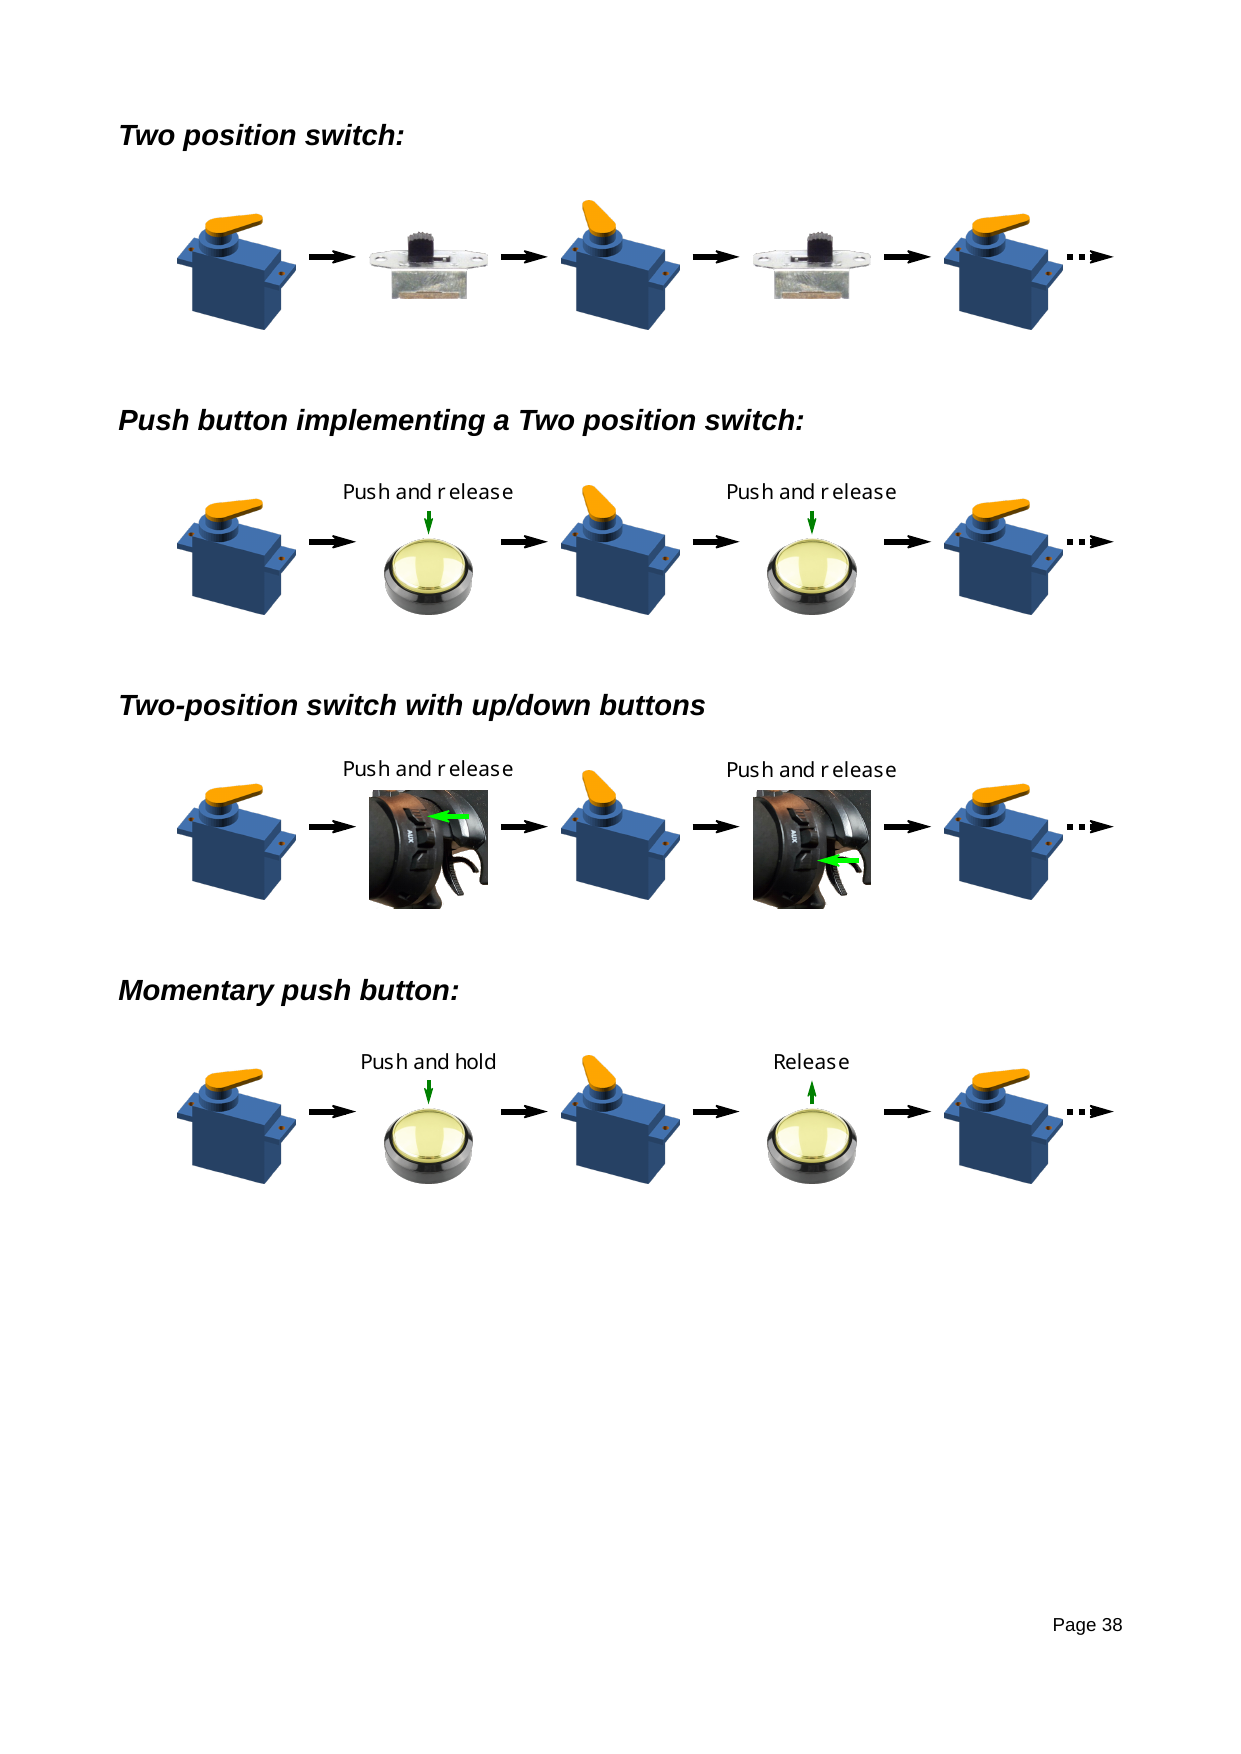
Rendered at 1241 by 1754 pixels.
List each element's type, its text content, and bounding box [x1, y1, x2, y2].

subtitle Push button implementing a Two position switch: [118, 403, 1122, 650]
subtitle Momentary push button: [118, 973, 1122, 1220]
subtitle Two position switch: [118, 118, 1122, 366]
subtitle Two-position switch with up/down buttons [118, 688, 1122, 935]
